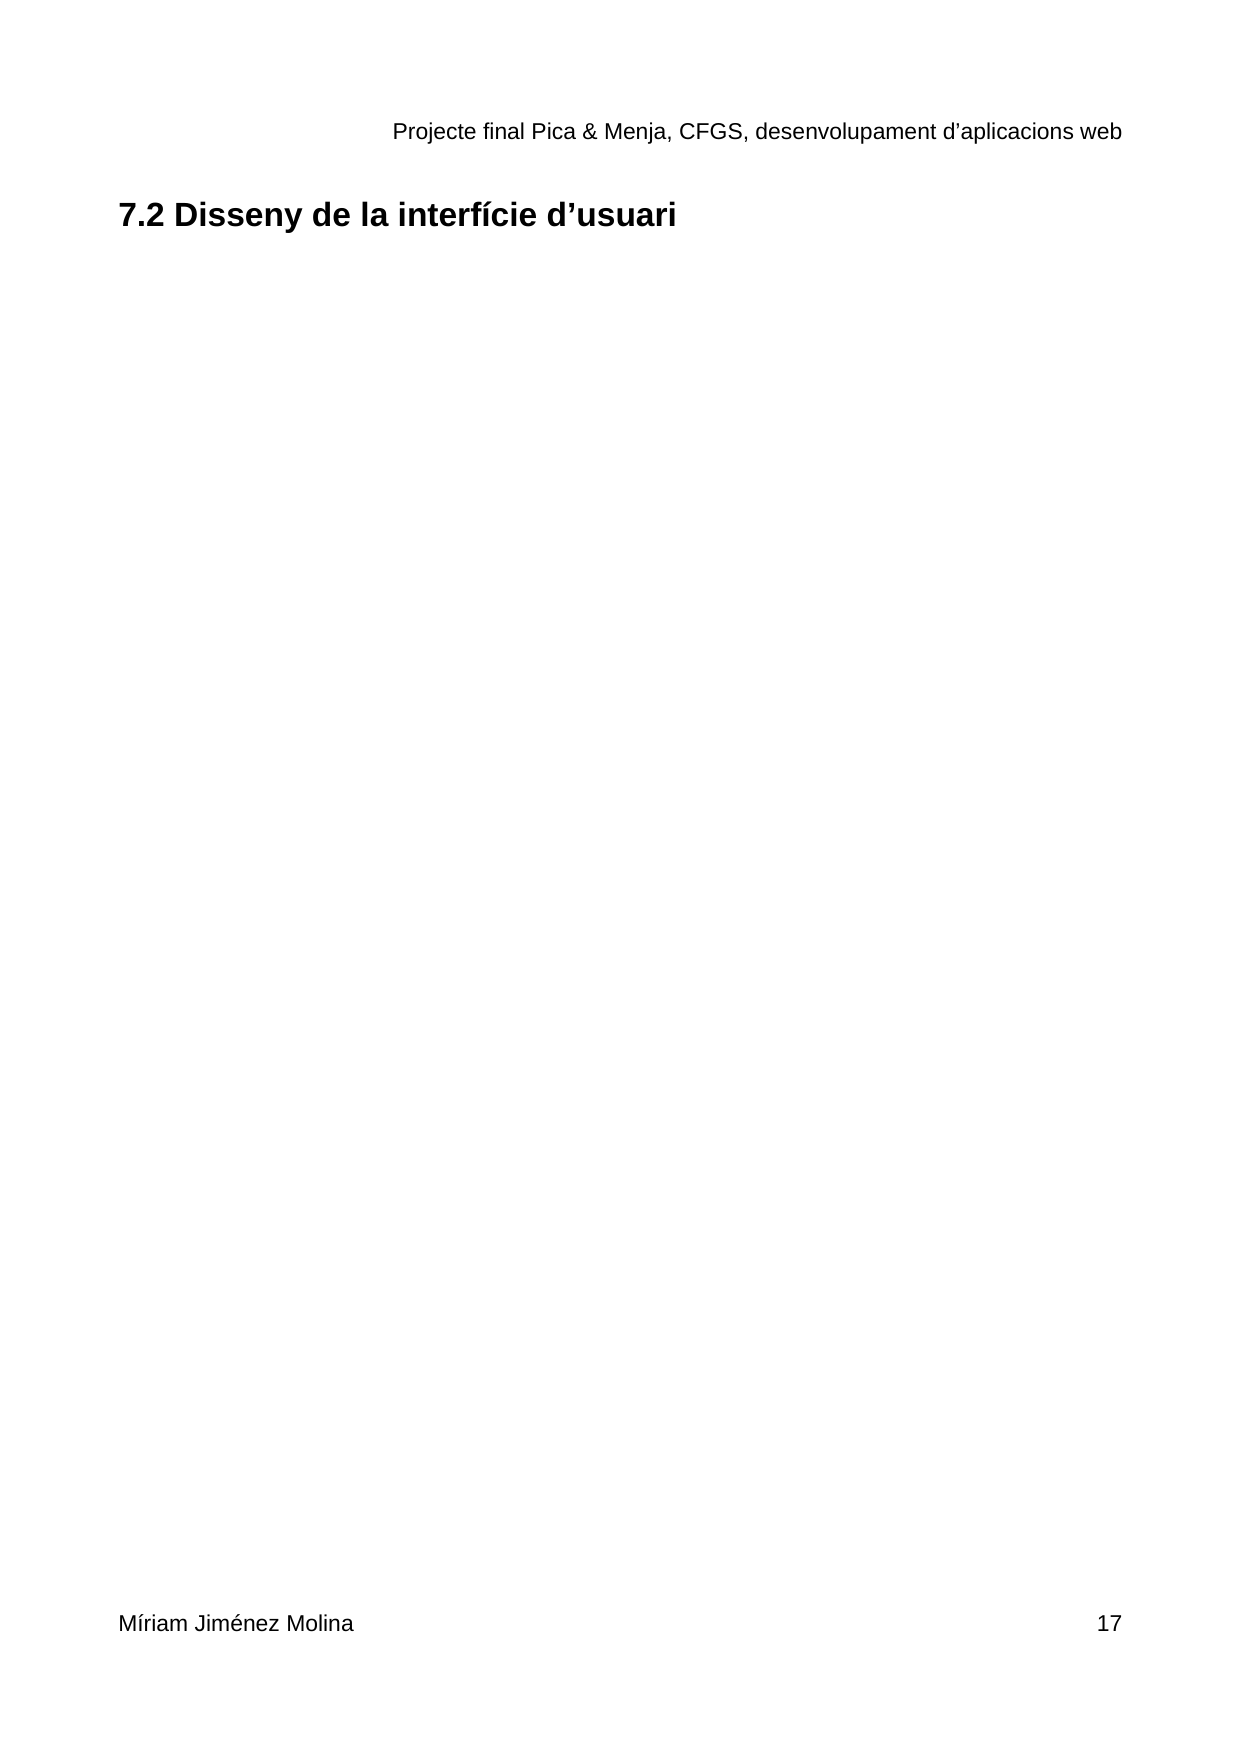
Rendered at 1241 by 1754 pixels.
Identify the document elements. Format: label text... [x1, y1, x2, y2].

subtitle 7.2 Disseny de la interfície d’usuari [118, 195, 1122, 233]
